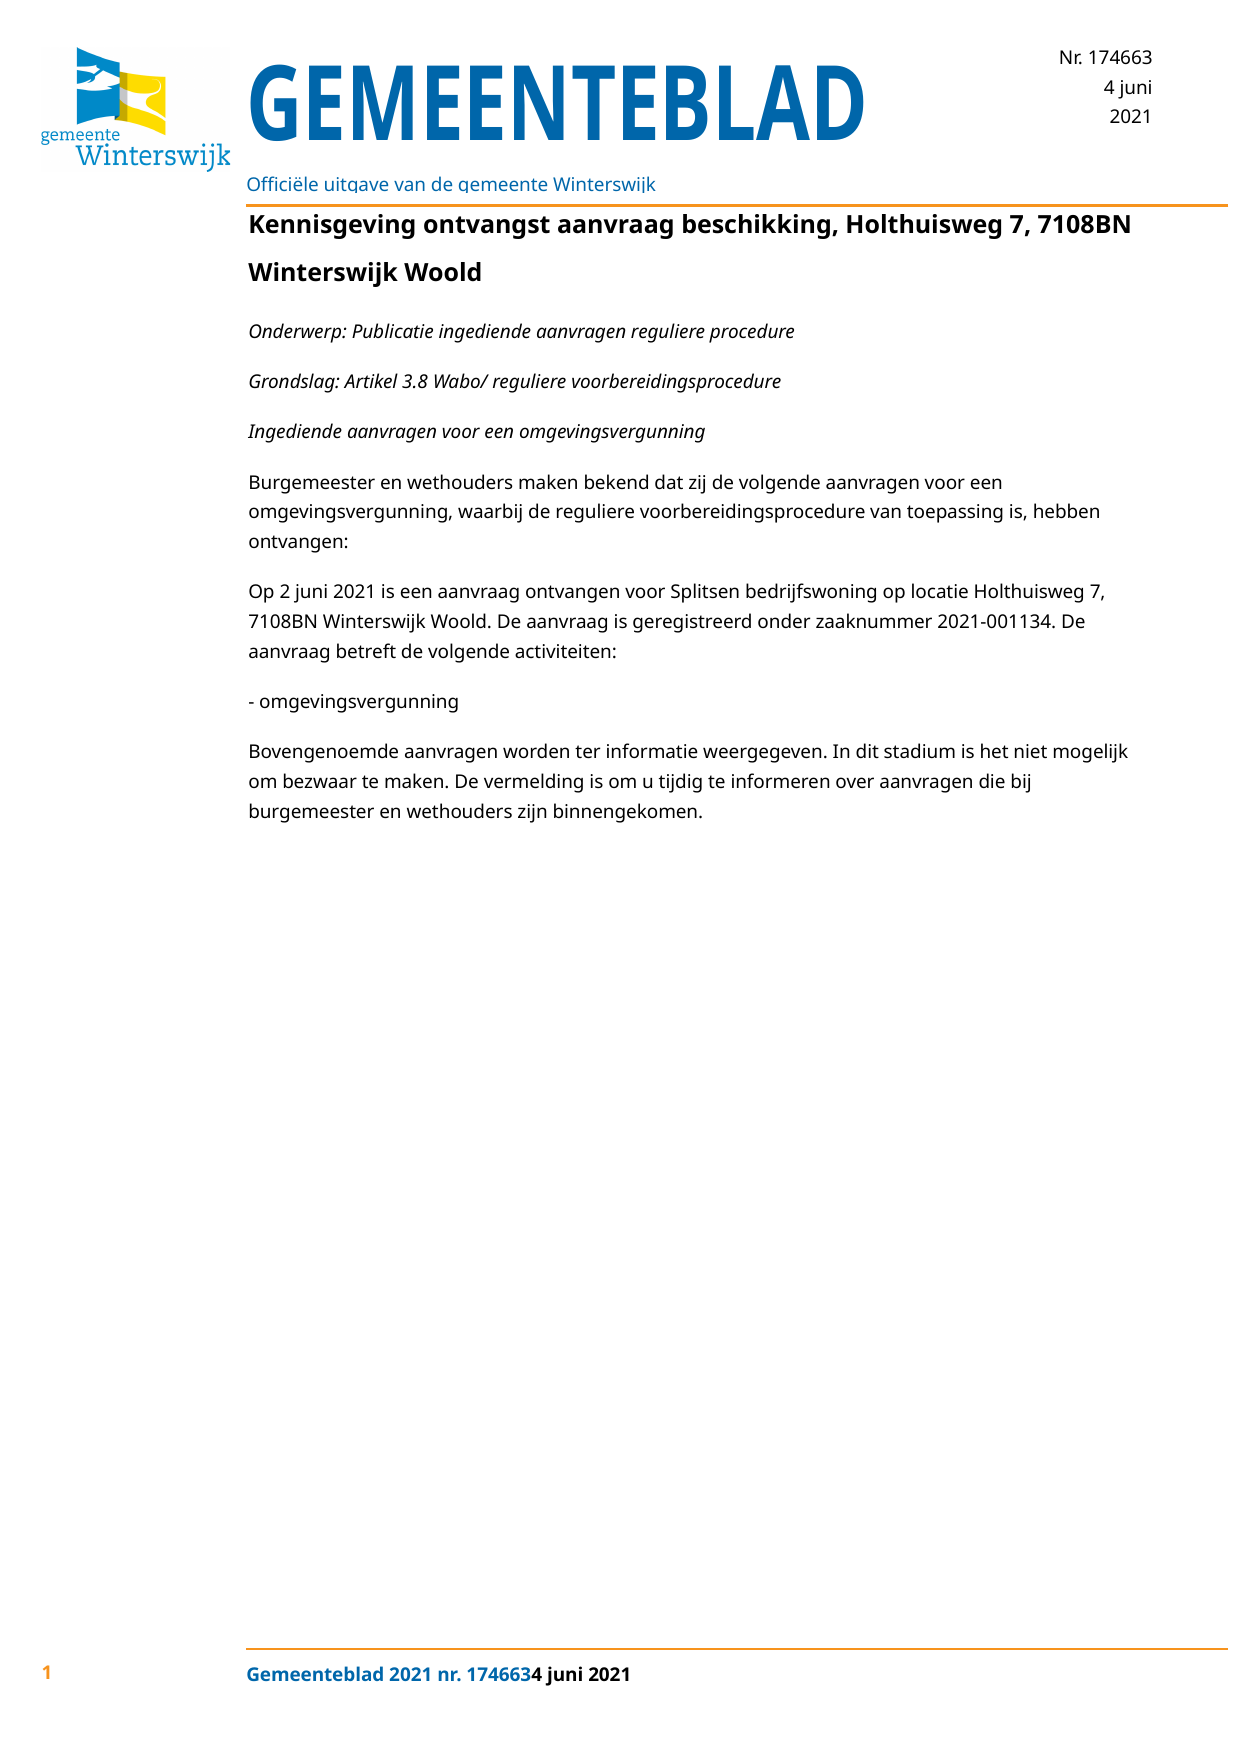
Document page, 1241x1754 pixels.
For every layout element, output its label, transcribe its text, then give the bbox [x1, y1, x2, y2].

text Op 2 juni 2021 is een aanvraag ontvangen voor Splitsen bedrijfswoning op locatie Holthuisweg 7, 7108BN Winterswijk Woold. De aanvraag is geregistreerd onder zaaknummer 2021-001134. De aanvraag betreft de volgende activiteiten: [248, 579, 1152, 664]
picture [41, 47, 231, 172]
picture [225, 153, 231, 162]
text Burgemeester en wethouders maken bekend dat zij de volgende aanvragen voor een omgevingsvergunning, waarbij de reguliere voorbereidingsprocedure van toepassing is, hebben ontvangen: [248, 469, 1152, 554]
text Grondslag: Artikel 3.8 Wabo/ reguliere voorbereidingsprocedure [248, 368, 1152, 394]
text Kennisgeving ontvangst aanvraag beschikking, Holthuisweg 7, 7108BN Winterswijk Woold [248, 207, 1152, 288]
text - omgevingsvergunning [248, 688, 1152, 714]
text Bovengenoemde aanvragen worden ter informatie weergegeven. In dit stadium is het niet mogelijk om bezwaar te maken. De vermelding is om u tijdig te informeren over aanvragen die bij burgemeester en wethouders zijn binnengekomen. [248, 739, 1152, 824]
text Onderwerp: Publicatie ingediende aanvragen reguliere procedure [248, 318, 1152, 344]
text Ingediende aanvragen voor een omgevingsvergunning [248, 419, 1152, 444]
